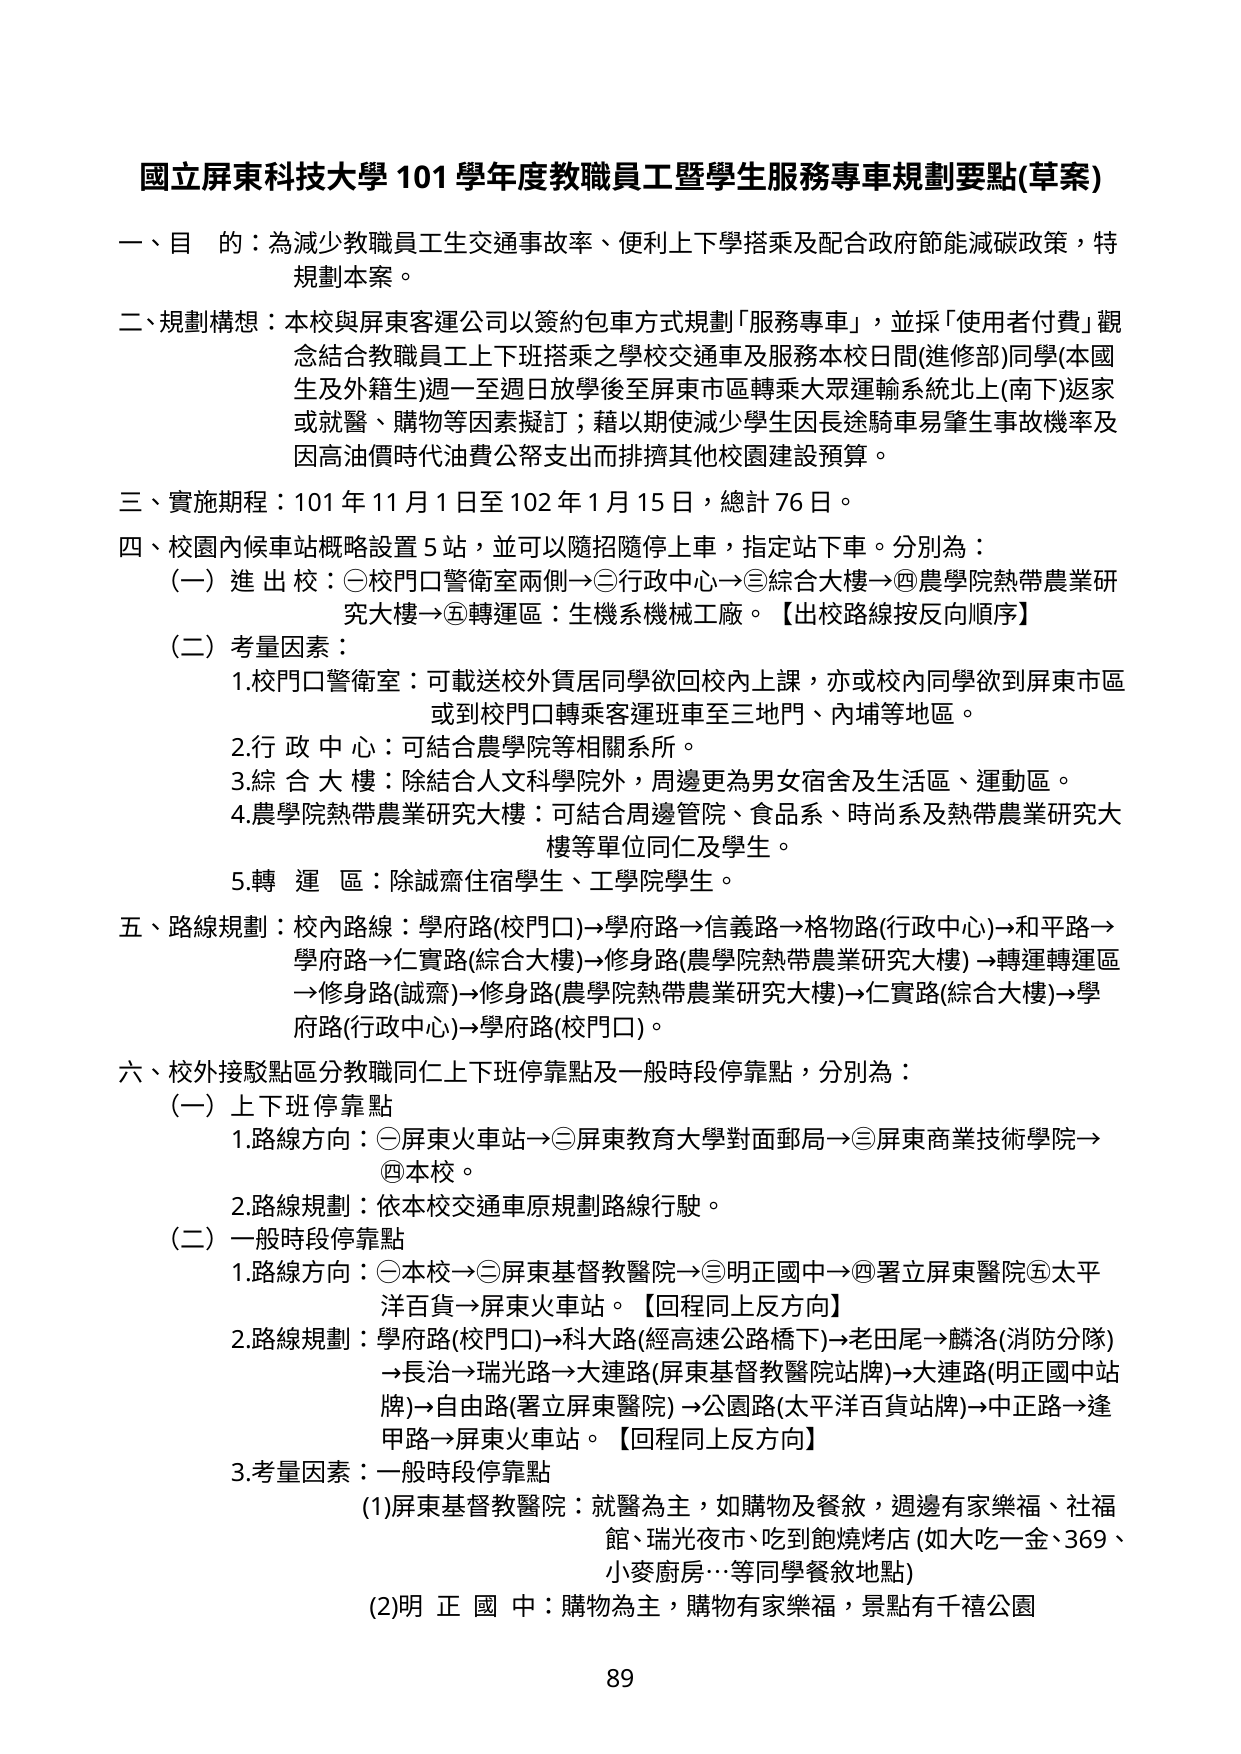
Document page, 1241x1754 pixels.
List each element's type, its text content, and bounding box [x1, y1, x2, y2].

text （一）上下班停靠點 [156, 1088, 1122, 1122]
text 一、目的：為減少教職員工生交通事故率、便利上下學搭乘及配合政府節能減碳政策，特規劃本案。 [118, 226, 1122, 293]
text 3.考量因素：一般時段停靠點 [231, 1455, 1122, 1488]
text （二）一般時段停靠點 [156, 1222, 1122, 1255]
text （二）考量因素： [156, 630, 1122, 663]
text 國立屏東科技大學101學年度教職員工暨學生服務專車規劃要點(草案) [118, 152, 1122, 198]
text 1.路線方向：㊀本校→㊁屏東基督教醫院→㊂明正國中→㊃署立屏東醫院㊄太平洋百貨→屏東火車站。【回程同上反方向】 [231, 1255, 1122, 1322]
text 5.轉運區：除誠齋住宿學生、工學院學生。 [231, 863, 1122, 897]
text 3.綜合大樓：除結合人文科學院外，周邊更為男女宿舍及生活區、運動區。 [231, 763, 1122, 797]
text 1.校門口警衛室：可載送校外賃居同學欲回校內上課，亦或校內同學欲到屏東市區、或到校門口轉乘客運班車至三地門、內埔等地區。 [231, 663, 1122, 730]
text (2)明正國中：購物為主，購物有家樂福，景點有千禧公園 [369, 1588, 1122, 1622]
text (1)屏東基督教醫院：就醫為主，如購物及餐敘，週邊有家樂福、社福館、瑞光夜市、吃到飽燒烤店 (如大吃一金、369、小麥廚房…等同學餐敘地點) [356, 1488, 1122, 1588]
text 四、校園內候車站概略設置5站，並可以隨招隨停上車，指定站下車。分別為： [118, 530, 1122, 563]
text 4.農學院熱帶農業研究大樓：可結合周邊管院、食品系、時尚系及熱帶農業研究大樓等單位同仁及學生。 [231, 797, 1122, 863]
text 三、實施期程：101年11月1日至102年1月15日，總計76日。 [118, 484, 1122, 518]
text 五、路線規劃：校內路線：學府路(校門口)→學府路→信義路→格物路(行政中心)→和平路→學府路→仁實路(綜合大樓)→修身路(農學院熱帶農業研究大樓) →轉運轉運區→修身路(誠齋)→修身路(農學院熱帶農業研究大樓)→仁實路(綜合大樓)→學府路(行政中心)→學府路(校門口)。 [118, 909, 1122, 1043]
text 2.路線規劃：學府路(校門口)→科大路(經高速公路橋下)→老田尾→麟洛(消防分隊)→長治→瑞光路→大連路(屏東基督教醫院站牌)→大連路(明正國中站牌)→自由路(署立屏東醫院) →公園路(太平洋百貨站牌)→中正路→逢甲路→屏東火車站。【回程同上反方向】 [231, 1322, 1122, 1455]
text 2.行政中心：可結合農學院等相關系所。 [231, 730, 1122, 763]
text 二、規劃構想：本校與屏東客運公司以簽約包車方式規劃「服務專車」，並採「使用者付費」觀念結合教職員工上下班搭乘之學校交通車及服務本校日間(進修部)同學(本國生及外籍生)週一至週日放學後至屏東市區轉乘大眾運輸系統北上(南下)返家或就醫、購物等因素擬訂；藉以期使減少學生因長途騎車易肇生事故機率及因高油價時代油費公帑支出而排擠其他校園建設預算。 [118, 305, 1122, 472]
text 六、校外接駁點區分教職同仁上下班停靠點及一般時段停靠點，分別為： [118, 1055, 1122, 1088]
text 2.路線規劃：依本校交通車原規劃路線行駛。 [231, 1188, 1122, 1222]
text 1.路線方向：㊀屏東火車站→㊁屏東教育大學對面郵局→㊂屏東商業技術學院→㊃本校。 [231, 1122, 1122, 1188]
text （一）進出校：㊀校門口警衛室兩側→㊁行政中心→㊂綜合大樓→㊃農學院熱帶農業研究大樓→㊄轉運區：生機系機械工廠。【出校路線按反向順序】 [156, 563, 1122, 630]
